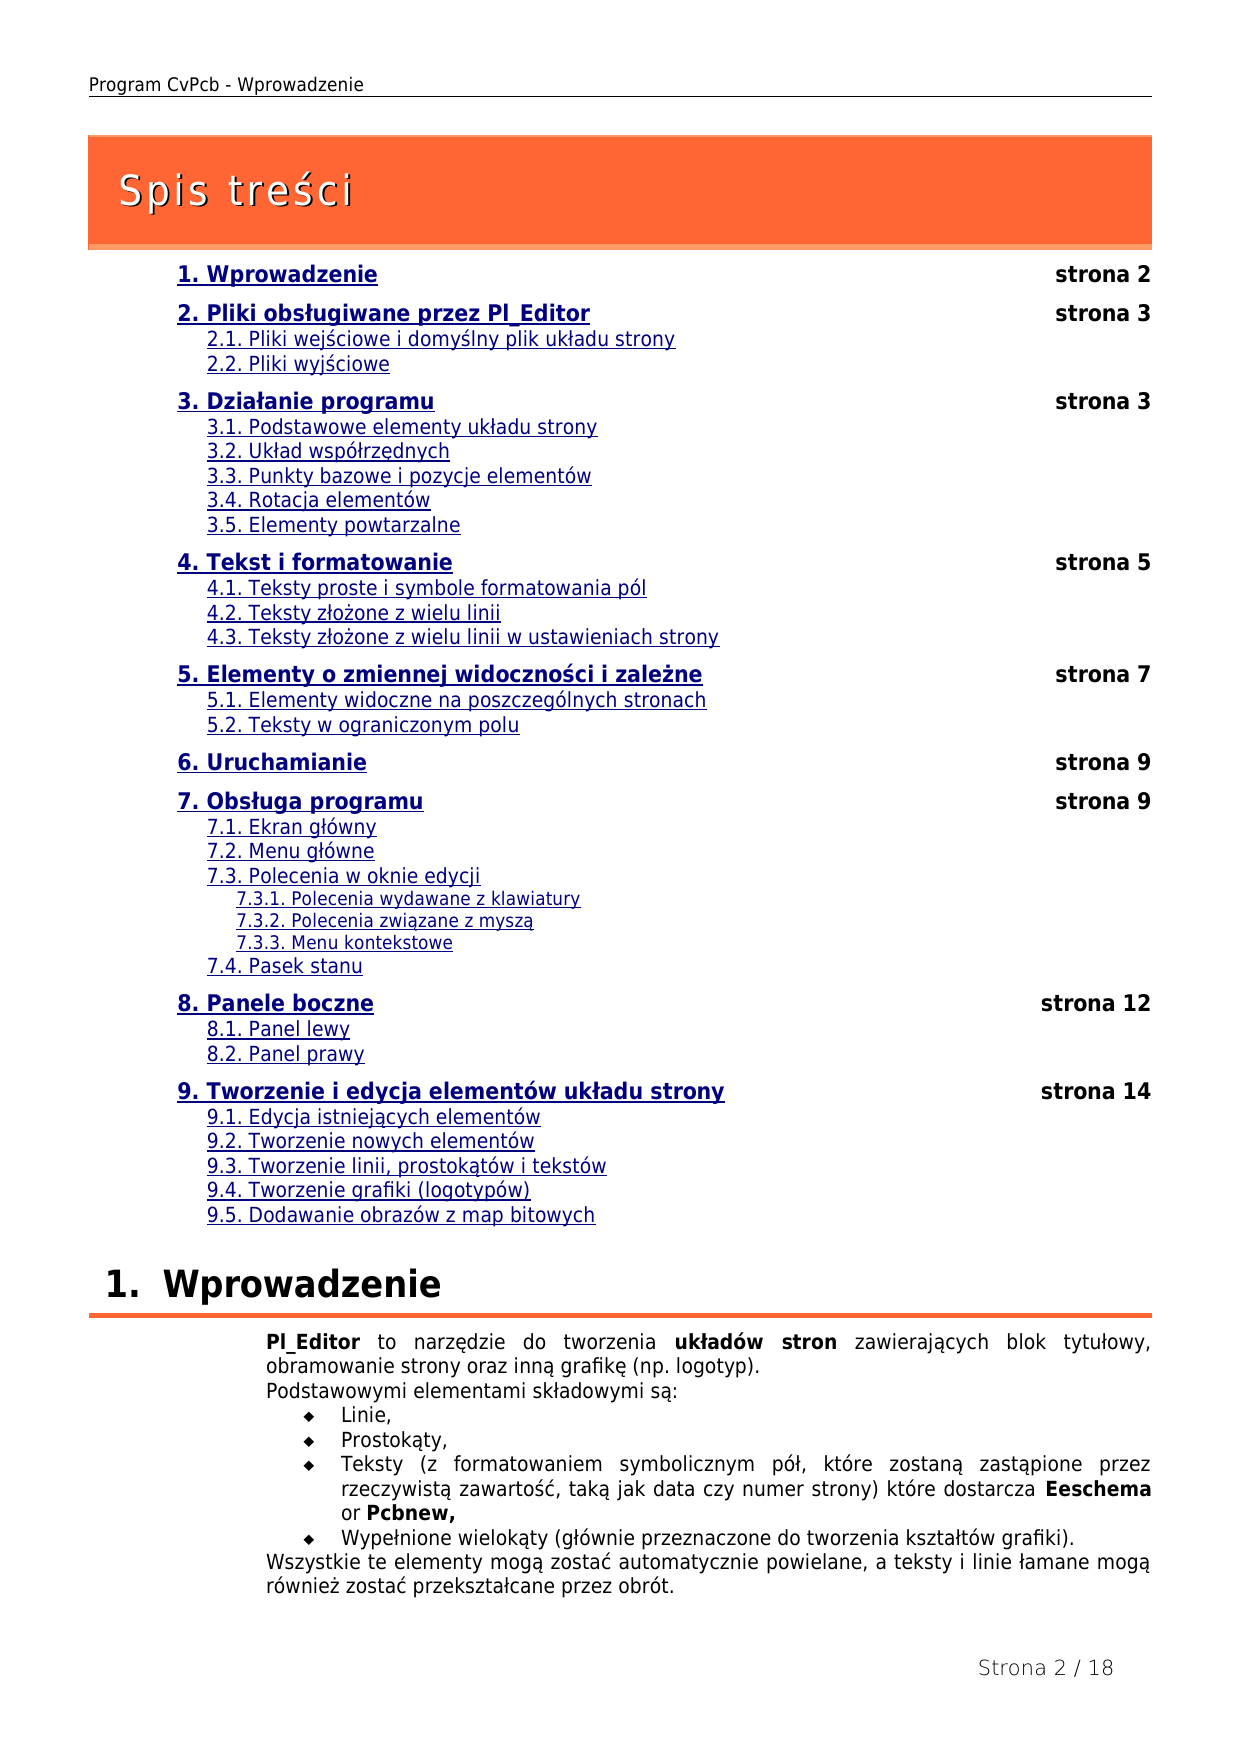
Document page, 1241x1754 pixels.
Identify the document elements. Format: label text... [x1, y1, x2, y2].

text 5.2. Teksty w ograniczonym polu [207, 713, 1152, 737]
text 3.3. Punkty bazowe i pozycje elementów [207, 464, 1152, 488]
list Wypełnione wielokąty (głównie przeznaczone do tworzenia kształtów grafiki). [303, 1526, 1152, 1550]
text Wszystkie te elementy mogą zostać automatycznie powielane, a teksty i linie łamane mogą również zostać przekształcane przez obrót. [266, 1550, 1152, 1599]
text 7.2. Menu główne [207, 839, 1152, 864]
text 4.3. Teksty złożone z wielu linii w ustawieniach strony [207, 625, 1152, 649]
subtitle Wprowadzenie [88, 1257, 1152, 1318]
text 3. Działanie programu strona 3 [177, 388, 1152, 415]
text 8.1. Panel lewy [207, 1017, 1152, 1042]
text 4.2. Teksty złożone z wielu linii [207, 601, 1152, 625]
text 2.2. Pliki wyjściowe [207, 352, 1152, 376]
text 9.2. Tworzenie nowych elementów [207, 1129, 1152, 1154]
text 9. Tworzenie i edycja elementów układu strony strona 14 [177, 1078, 1152, 1105]
text 2. Pliki obsługiwane przez Pl_Editor strona 3 [177, 300, 1152, 327]
text 5. Elementy o zmiennej widoczności i zależne strona 7 [177, 661, 1152, 688]
text 5.1. Elementy widoczne na poszczególnych stronach [207, 688, 1152, 713]
text 9.3. Tworzenie linii, prostokątów i tekstów [207, 1154, 1152, 1178]
text 3.1. Podstawowe elementy układu strony [207, 415, 1152, 439]
text 7.3.1. Polecenia wydawane z klawiatury [236, 888, 1152, 910]
text 3.4. Rotacja elementów [207, 488, 1152, 513]
text Podstawowymi elementami składowymi są: [266, 1379, 1152, 1403]
list Prostokąty, [303, 1428, 1152, 1452]
list Linie, [303, 1403, 1152, 1428]
list Teksty (z formatowaniem symbolicznym pół, które zostaną zastąpione przez rzeczywistą zawartość, taką jak data czy numer strony) które dostarcza Eeschema or Pcbnew, [303, 1452, 1152, 1526]
text 2.1. Pliki wejściowe i domyślny plik układu strony [207, 327, 1152, 352]
text 3.2. Układ współrzędnych [207, 439, 1152, 464]
subtitle Spis treści [88, 136, 1152, 250]
text 9.4. Tworzenie grafiki (logotypów) [207, 1178, 1152, 1203]
text 7.3.3. Menu kontekstowe [236, 932, 1152, 954]
text 7.4. Pasek stanu [207, 954, 1152, 978]
text 7.3.2. Polecenia związane z myszą [236, 910, 1152, 932]
text 8.2. Panel prawy [207, 1042, 1152, 1066]
text 8. Panele boczne strona 12 [177, 990, 1152, 1017]
text Pl_Editor to narzędzie do tworzenia układów stron zawierających blok tytułowy, obramowanie strony oraz inną grafikę (np. logotyp). [266, 1330, 1152, 1379]
text 9.5. Dodawanie obrazów z map bitowych [207, 1203, 1152, 1227]
text 3.5. Elementy powtarzalne [207, 513, 1152, 537]
text 9.1. Edycja istniejących elementów [207, 1105, 1152, 1129]
text 4.1. Teksty proste i symbole formatowania pól [207, 576, 1152, 601]
text 6. Uruchamianie strona 9 [177, 749, 1152, 776]
text 4. Tekst i formatowanie strona 5 [177, 549, 1152, 576]
text 7.1. Ekran główny [207, 815, 1152, 839]
text 1. Wprowadzenie strona 2 [177, 261, 1152, 288]
text 7. Obsługa programu strona 9 [177, 788, 1152, 815]
text 7.3. Polecenia w oknie edycji [207, 864, 1152, 888]
